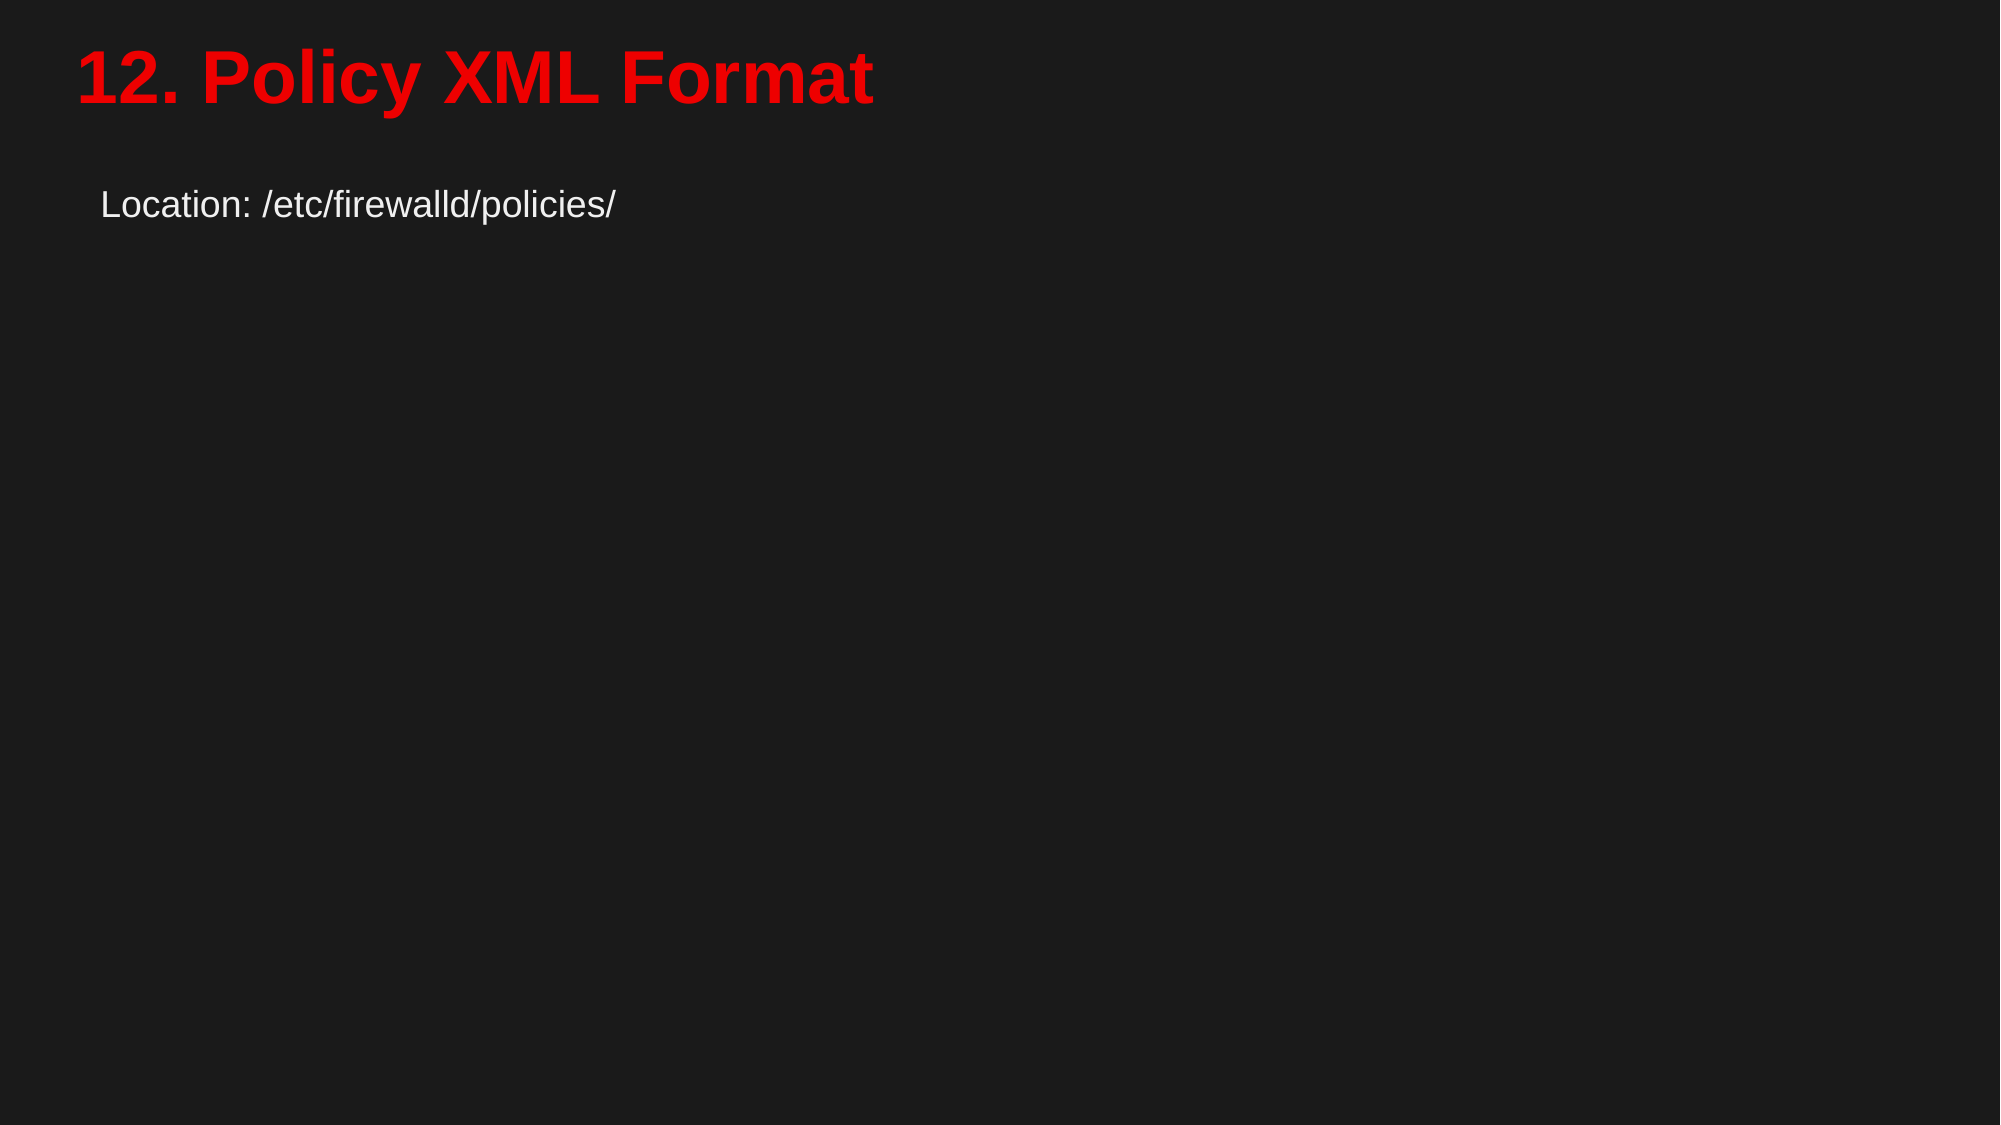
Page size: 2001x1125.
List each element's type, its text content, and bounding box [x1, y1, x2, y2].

text_box Location: /etc/firewalld/policies/ [59, 171, 1942, 1087]
text_box 12. Policy XML Format [59, 23, 1942, 154]
